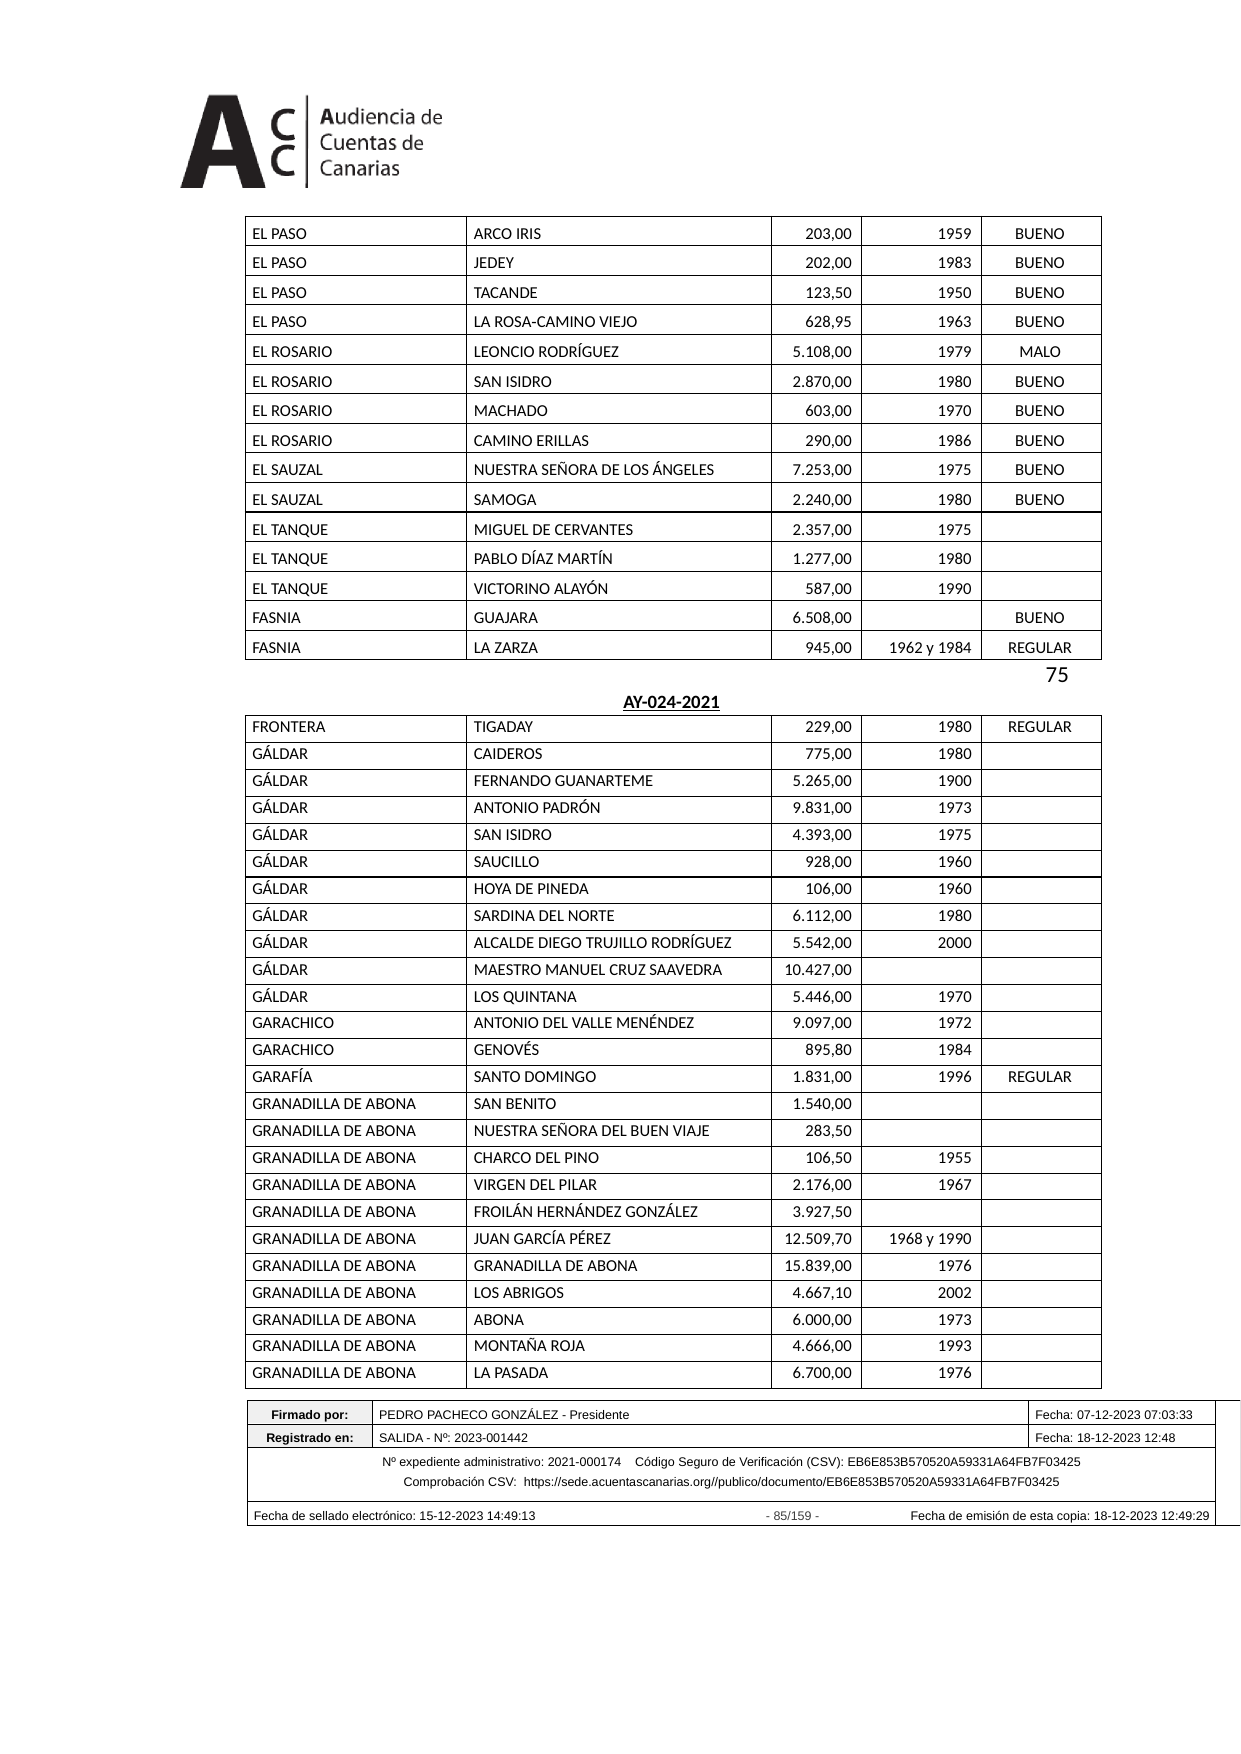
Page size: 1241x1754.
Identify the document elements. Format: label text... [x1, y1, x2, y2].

text 75 [247, 660, 1074, 688]
table_cell ALCALDE DIEGO TRUJILLO RODRÍGUEZ [467, 931, 771, 957]
table_cell LA PASADA [467, 1362, 771, 1388]
table_cell FASNIA [246, 601, 466, 630]
table_cell 202,00 [772, 246, 861, 275]
table_cell LA ZARZA [467, 631, 771, 659]
table_cell VIRGEN DEL PILAR [467, 1174, 771, 1199]
table_cell GRANADILLA DE ABONA [246, 1254, 466, 1280]
table_cell EL SAUZAL [246, 483, 466, 511]
table_cell GUAJARA [467, 601, 771, 630]
table_cell 2.240,00 [772, 483, 861, 511]
table_cell [982, 1362, 1101, 1388]
table_cell 1955 [862, 1147, 981, 1172]
table_cell [862, 1120, 981, 1146]
table_cell EL PASO [246, 276, 466, 304]
table_cell 5.108,00 [772, 335, 861, 363]
table_cell 1973 [862, 797, 981, 823]
table_cell 123,50 [772, 276, 861, 304]
table_cell [982, 1254, 1101, 1280]
table_cell 603,00 [772, 394, 861, 423]
table_cell 1950 [862, 276, 981, 304]
table_cell GRANADILLA DE ABONA [246, 1093, 466, 1119]
table_cell 7.253,00 [772, 453, 861, 482]
table_cell 1960 [862, 878, 981, 903]
table_cell 1990 [862, 572, 981, 600]
table_cell GRANADILLA DE ABONA [246, 1362, 466, 1388]
table_cell GARACHICO [246, 1039, 466, 1065]
table_cell GÁLDAR [246, 878, 466, 903]
table_cell GÁLDAR [246, 958, 466, 984]
table_cell GÁLDAR [246, 904, 466, 930]
table_cell CAIDEROS [467, 743, 771, 769]
table_cell GRANADILLA DE ABONA [246, 1174, 466, 1199]
table_cell 628,95 [772, 305, 861, 334]
table_cell EL TANQUE [246, 542, 466, 571]
table_cell BUENO [982, 217, 1101, 245]
table_cell 1.277,00 [772, 542, 861, 571]
table_cell [982, 1335, 1101, 1361]
table_cell [982, 1308, 1101, 1334]
table_cell 1986 [862, 424, 981, 452]
table_cell 4.666,00 [772, 1335, 861, 1361]
table_cell 775,00 [772, 743, 861, 769]
table_cell LEONCIO RODRÍGUEZ [467, 335, 771, 363]
table_cell 1970 [862, 985, 981, 1011]
table_cell [862, 1200, 981, 1226]
table_cell GRANADILLA DE ABONA [246, 1281, 466, 1307]
table_cell SAMOGA [467, 483, 771, 511]
table_cell [982, 1200, 1101, 1226]
table_cell ARCO IRIS [467, 217, 771, 245]
table_cell 203,00 [772, 217, 861, 245]
table_cell GÁLDAR [246, 770, 466, 796]
table_cell [982, 797, 1101, 823]
table_cell 2.176,00 [772, 1174, 861, 1199]
table_cell [862, 601, 981, 630]
table_cell 5.265,00 [772, 770, 861, 796]
table_cell [982, 770, 1101, 796]
table_cell 1963 [862, 305, 981, 334]
table_cell [982, 878, 1101, 903]
table_cell 1973 [862, 1308, 981, 1334]
table_cell FASNIA [246, 631, 466, 659]
table_cell 106,50 [772, 1147, 861, 1172]
table_cell GRANADILLA DE ABONA [246, 1227, 466, 1253]
table_cell BUENO [982, 276, 1101, 304]
table_cell BUENO [982, 246, 1101, 275]
table_cell 1900 [862, 770, 981, 796]
table_cell 15.839,00 [772, 1254, 861, 1280]
table_header REGULAR [982, 716, 1101, 742]
table_cell [982, 743, 1101, 769]
table_cell SAN BENITO [467, 1093, 771, 1119]
table_cell [862, 1093, 981, 1119]
table_cell LOS ABRIGOS [467, 1281, 771, 1307]
table_cell GRANADILLA DE ABONA [246, 1200, 466, 1226]
table_cell GÁLDAR [246, 743, 466, 769]
table_cell SARDINA DEL NORTE [467, 904, 771, 930]
table_cell LA ROSA‐CAMINO VIEJO [467, 305, 771, 334]
table_cell EL ROSARIO [246, 365, 466, 393]
table_cell GÁLDAR [246, 985, 466, 1011]
table_cell [982, 1012, 1101, 1038]
table_cell [982, 1174, 1101, 1199]
table_cell PABLO DÍAZ MARTÍN [467, 542, 771, 571]
table_cell [982, 542, 1101, 571]
table_cell [982, 513, 1101, 541]
table_cell GARAFÍA [246, 1066, 466, 1092]
table_cell 1996 [862, 1066, 981, 1092]
table_cell 6.112,00 [772, 904, 861, 930]
text AY-024-2021 [623, 690, 1100, 713]
table_cell GÁLDAR [246, 824, 466, 849]
table_cell GRANADILLA DE ABONA [246, 1308, 466, 1334]
table_cell EL PASO [246, 246, 466, 275]
table_cell GARACHICO [246, 1012, 466, 1038]
table_cell 1975 [862, 453, 981, 482]
table_cell SAUCILLO [467, 851, 771, 876]
table_cell 1984 [862, 1039, 981, 1065]
table_cell GÁLDAR [246, 931, 466, 957]
table_cell [982, 851, 1101, 876]
table_cell 2002 [862, 1281, 981, 1307]
table_cell [982, 958, 1101, 984]
table_cell GRANADILLA DE ABONA [246, 1147, 466, 1172]
table_cell SAN ISIDRO [467, 824, 771, 849]
table_cell 1972 [862, 1012, 981, 1038]
table_cell 9.097,00 [772, 1012, 861, 1038]
table_cell ANTONIO PADRÓN [467, 797, 771, 823]
table_cell GÁLDAR [246, 851, 466, 876]
table_cell 945,00 [772, 631, 861, 659]
table_cell 4.393,00 [772, 824, 861, 849]
table_cell BUENO [982, 601, 1101, 630]
table_cell 1970 [862, 394, 981, 423]
table_cell MACHADO [467, 394, 771, 423]
table_cell JUAN GARCÍA PÉREZ [467, 1227, 771, 1253]
table_cell 1980 [862, 542, 981, 571]
table_cell [982, 572, 1101, 600]
table_cell ABONA [467, 1308, 771, 1334]
table_cell 1975 [862, 513, 981, 541]
table_cell 1980 [862, 483, 981, 511]
table_cell EL PASO [246, 305, 466, 334]
table_cell 106,00 [772, 878, 861, 903]
table_cell 283,50 [772, 1120, 861, 1146]
table_cell FROILÁN HERNÁNDEZ GONZÁLEZ [467, 1200, 771, 1226]
table_cell 290,00 [772, 424, 861, 452]
table_cell [982, 1281, 1101, 1307]
table_cell [982, 931, 1101, 957]
table_cell 1.540,00 [772, 1093, 861, 1119]
table_cell MONTAÑA ROJA [467, 1335, 771, 1361]
table_cell 587,00 [772, 572, 861, 600]
table_header FRONTERA [246, 716, 466, 742]
table_cell 2000 [862, 931, 981, 957]
table_cell CHARCO DEL PINO [467, 1147, 771, 1172]
table_cell [982, 904, 1101, 930]
table_cell 928,00 [772, 851, 861, 876]
table_cell 1980 [862, 743, 981, 769]
table_cell BUENO [982, 394, 1101, 423]
table_cell 1.831,00 [772, 1066, 861, 1092]
table_cell [982, 1227, 1101, 1253]
table_cell 1962 y 1984 [862, 631, 981, 659]
table_cell EL TANQUE [246, 513, 466, 541]
table_cell [982, 1093, 1101, 1119]
table_cell GRANADILLA DE ABONA [246, 1335, 466, 1361]
table_cell REGULAR [982, 1066, 1101, 1092]
table_cell EL TANQUE [246, 572, 466, 600]
table_cell 1959 [862, 217, 981, 245]
table_cell [982, 824, 1101, 849]
table_cell BUENO [982, 305, 1101, 334]
table_cell 5.446,00 [772, 985, 861, 1011]
table_header TIGADAY [467, 716, 771, 742]
table_cell TACANDE [467, 276, 771, 304]
table_cell 4.667,10 [772, 1281, 861, 1307]
table_cell 3.927,50 [772, 1200, 861, 1226]
table_cell EL SAUZAL [246, 453, 466, 482]
table_cell 1980 [862, 904, 981, 930]
table_cell 5.542,00 [772, 931, 861, 957]
table_cell REGULAR [982, 631, 1101, 659]
table_cell MALO [982, 335, 1101, 363]
table_cell SANTO DOMINGO [467, 1066, 771, 1092]
table_cell [862, 958, 981, 984]
table_cell GENOVÉS [467, 1039, 771, 1065]
table_cell 1976 [862, 1254, 981, 1280]
table_cell 10.427,00 [772, 958, 861, 984]
table_cell GRANADILLA DE ABONA [246, 1120, 466, 1146]
table_cell MIGUEL DE CERVANTES [467, 513, 771, 541]
table_cell NUESTRA SEÑORA DEL BUEN VIAJE [467, 1120, 771, 1146]
table_cell LOS QUINTANA [467, 985, 771, 1011]
table_cell 1979 [862, 335, 981, 363]
table_cell 2.870,00 [772, 365, 861, 393]
table_cell 1975 [862, 824, 981, 849]
table_cell 6.508,00 [772, 601, 861, 630]
table_cell 12.509,70 [772, 1227, 861, 1253]
table_cell [982, 1120, 1101, 1146]
table_cell ANTONIO DEL VALLE MENÉNDEZ [467, 1012, 771, 1038]
table_cell [982, 985, 1101, 1011]
table_cell 2.357,00 [772, 513, 861, 541]
table_cell 1968 y 1990 [862, 1227, 981, 1253]
table_cell 1993 [862, 1335, 981, 1361]
table_cell HOYA DE PINEDA [467, 878, 771, 903]
table_cell BUENO [982, 424, 1101, 452]
table_cell VICTORINO ALAYÓN [467, 572, 771, 600]
table_cell NUESTRA SEÑORA DE LOS ÁNGELES [467, 453, 771, 482]
table_cell JEDEY [467, 246, 771, 275]
table_cell EL ROSARIO [246, 335, 466, 363]
table_cell BUENO [982, 483, 1101, 511]
table_cell 1960 [862, 851, 981, 876]
table_cell EL ROSARIO [246, 394, 466, 423]
table_cell CAMINO ERILLAS [467, 424, 771, 452]
table_cell GRANADILLA DE ABONA [467, 1254, 771, 1280]
table_cell SAN ISIDRO [467, 365, 771, 393]
table_cell GÁLDAR [246, 797, 466, 823]
table_header 1980 [862, 716, 981, 742]
table_cell 6.700,00 [772, 1362, 861, 1388]
table_cell FERNANDO GUANARTEME [467, 770, 771, 796]
table_cell 9.831,00 [772, 797, 861, 823]
table_cell EL ROSARIO [246, 424, 466, 452]
table_cell [982, 1039, 1101, 1065]
table_cell BUENO [982, 365, 1101, 393]
table_cell 1976 [862, 1362, 981, 1388]
table_cell [982, 1147, 1101, 1172]
table_cell 1980 [862, 365, 981, 393]
table_cell EL PASO [246, 217, 466, 245]
table_header 229,00 [772, 716, 861, 742]
table_cell BUENO [982, 453, 1101, 482]
table_cell 895,80 [772, 1039, 861, 1065]
table_cell 1983 [862, 246, 981, 275]
table_cell 1967 [862, 1174, 981, 1199]
table_cell 6.000,00 [772, 1308, 861, 1334]
table_cell MAESTRO MANUEL CRUZ SAAVEDRA [467, 958, 771, 984]
